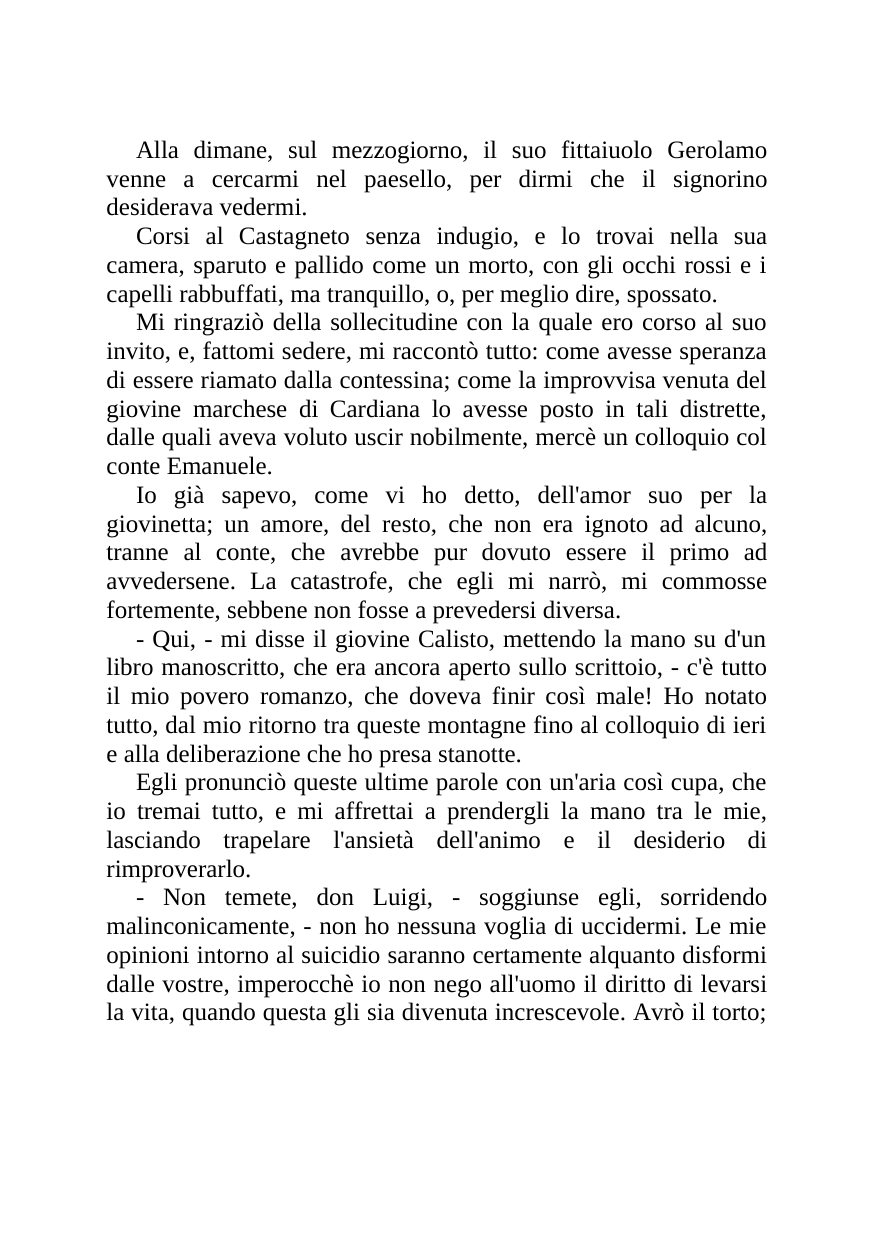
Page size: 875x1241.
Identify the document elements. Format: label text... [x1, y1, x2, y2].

text Corsi al Castagneto senza indugio, e lo trovai nella sua camera, sparuto e pallido come un morto, con gli occhi rossi e i capelli rabbuffati, ma tranquillo, o, per meglio dire, spossato. [106, 221, 768, 307]
text - Non temete, don Luigi, - soggiunse egli, sorridendo malinconicamente, - non ho nessuna voglia di uccidermi. Le mie opinioni intorno al suicidio saranno certamente alquanto disformi dalle vostre, imperocchè io non nego all'uomo il diritto di levarsi la vita, quando questa gli sia divenuta increscevole. Avrò il torto; [106, 882, 768, 1026]
text Alla dimane, sul mezzogiorno, il suo fittaiuolo Gerolamo venne a cercarmi nel paesello, per dirmi che il signorino desiderava vedermi. [106, 135, 768, 221]
text Egli pronunciò queste ultime parole con un'aria così cupa, che io tremai tutto, e mi affrettai a prendergli la mano tra le mie, lasciando trapelare l'ansietà dell'animo e il desiderio di rimproverarlo. [106, 767, 768, 882]
text Io già sapevo, come vi ho detto, dell'amor suo per la giovinetta; un amore, del resto, che non era ignoto ad alcuno, tranne al conte, che avrebbe pur dovuto essere il primo ad avvedersene. La catastrofe, che egli mi narrò, mi commosse fortemente, sebbene non fosse a prevedersi diversa. [106, 480, 768, 624]
text Mi ringraziò della sollecitudine con la quale ero corso al suo invito, e, fattomi sedere, mi raccontò tutto: come avesse speranza di essere riamato dalla contessina; come la improvvisa venuta del giovine marchese di Cardiana lo avesse posto in tali distrette, dalle quali aveva voluto uscir nobilmente, mercè un colloquio col conte Emanuele. [106, 307, 768, 480]
text - Qui, - mi disse il giovine Calisto, mettendo la mano su d'un libro manoscritto, che era ancora aperto sullo scrittoio, - c'è tutto il mio povero romanzo, che doveva finir così male! Ho notato tutto, dal mio ritorno tra queste montagne fino al colloquio di ieri e alla deliberazione che ho presa stanotte. [106, 624, 768, 767]
